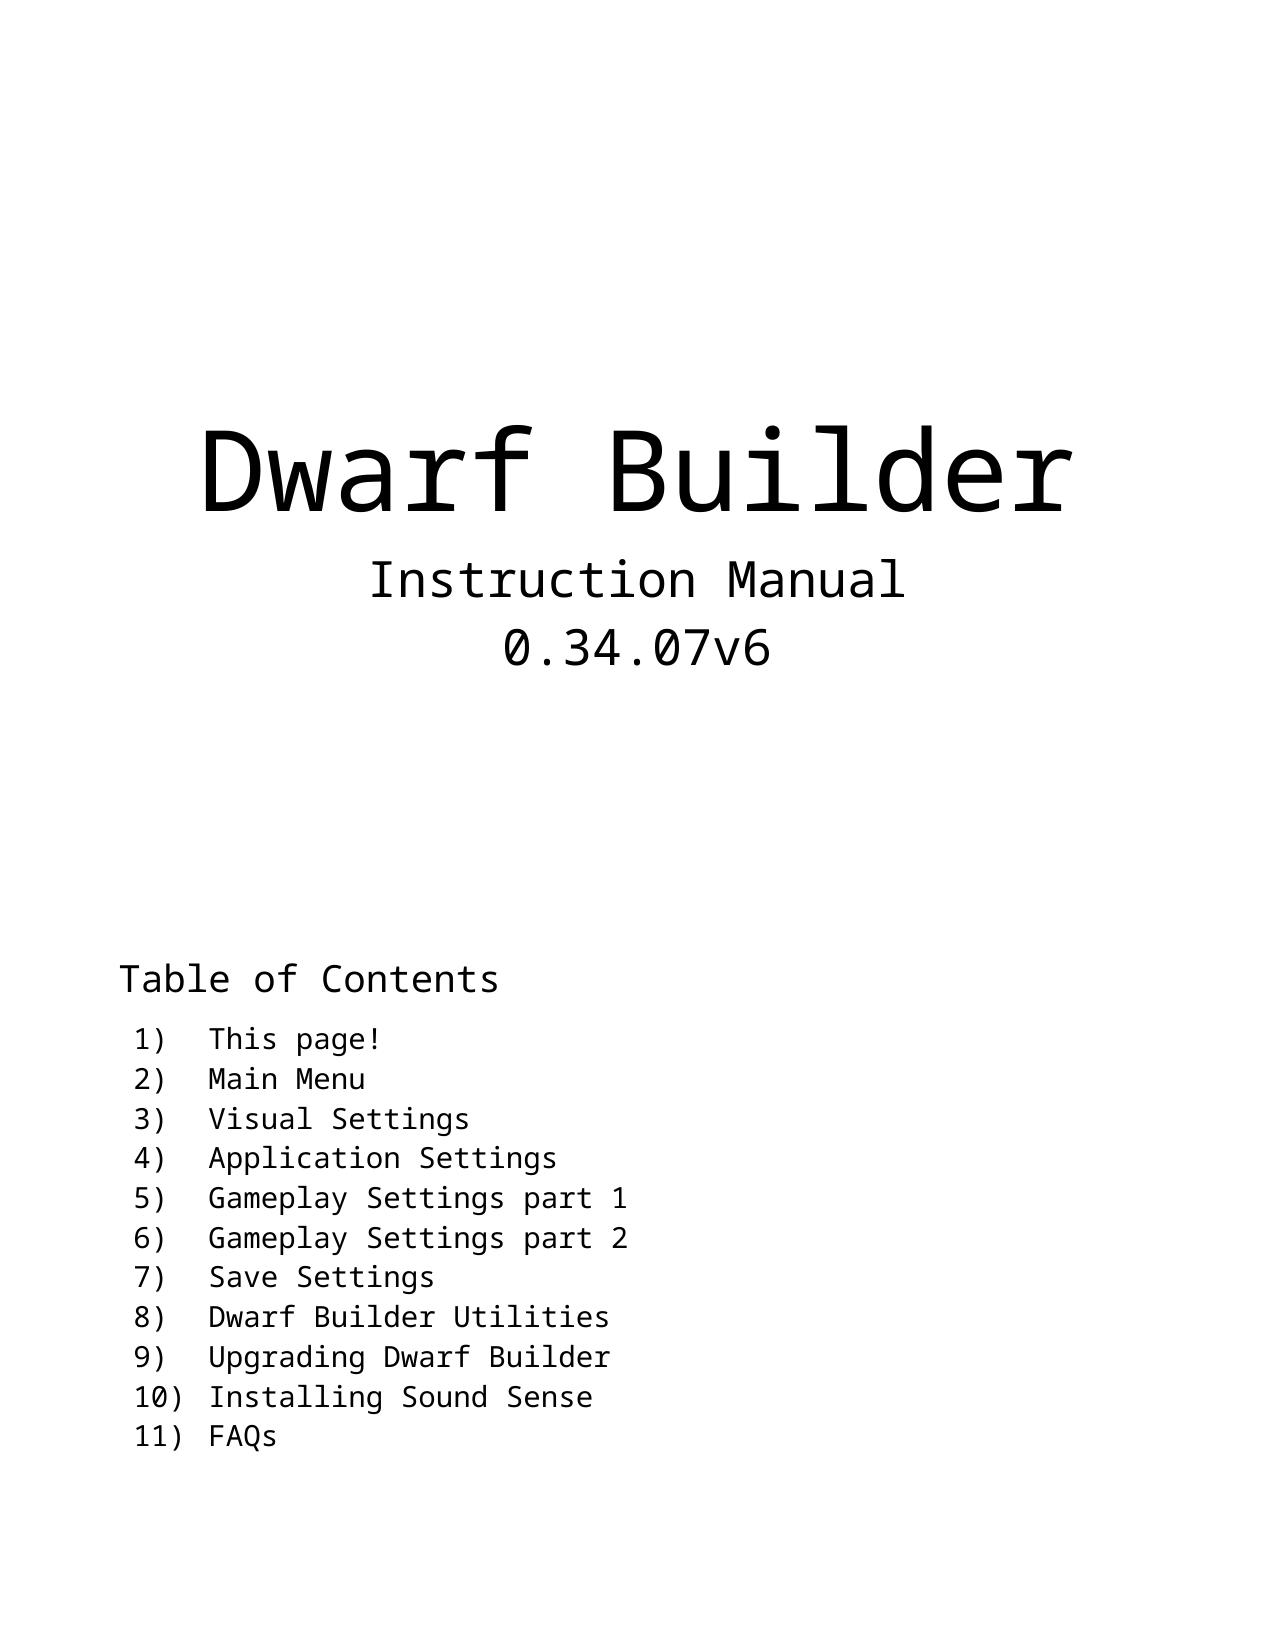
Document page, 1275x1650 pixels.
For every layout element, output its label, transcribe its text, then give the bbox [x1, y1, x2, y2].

list Save Settings [133, 1257, 1157, 1296]
text Table of Contents [118, 953, 1157, 1004]
list Gameplay Settings part 1 [133, 1177, 1157, 1217]
text 0.34.07v6 [118, 612, 1157, 680]
list FAQs [133, 1416, 1157, 1455]
list Main Menu [133, 1058, 1157, 1098]
list Application Settings [133, 1138, 1157, 1177]
list This page! [133, 1019, 1157, 1058]
list Visual Settings [133, 1098, 1157, 1138]
list Gameplay Settings part 2 [133, 1217, 1157, 1257]
text Dwarf Builder [118, 391, 1157, 544]
text Instruction Manual [118, 544, 1157, 612]
list Dwarf Builder Utilities [133, 1296, 1157, 1336]
list Upgrading Dwarf Builder [133, 1336, 1157, 1376]
list Installing Sound Sense [133, 1376, 1157, 1416]
